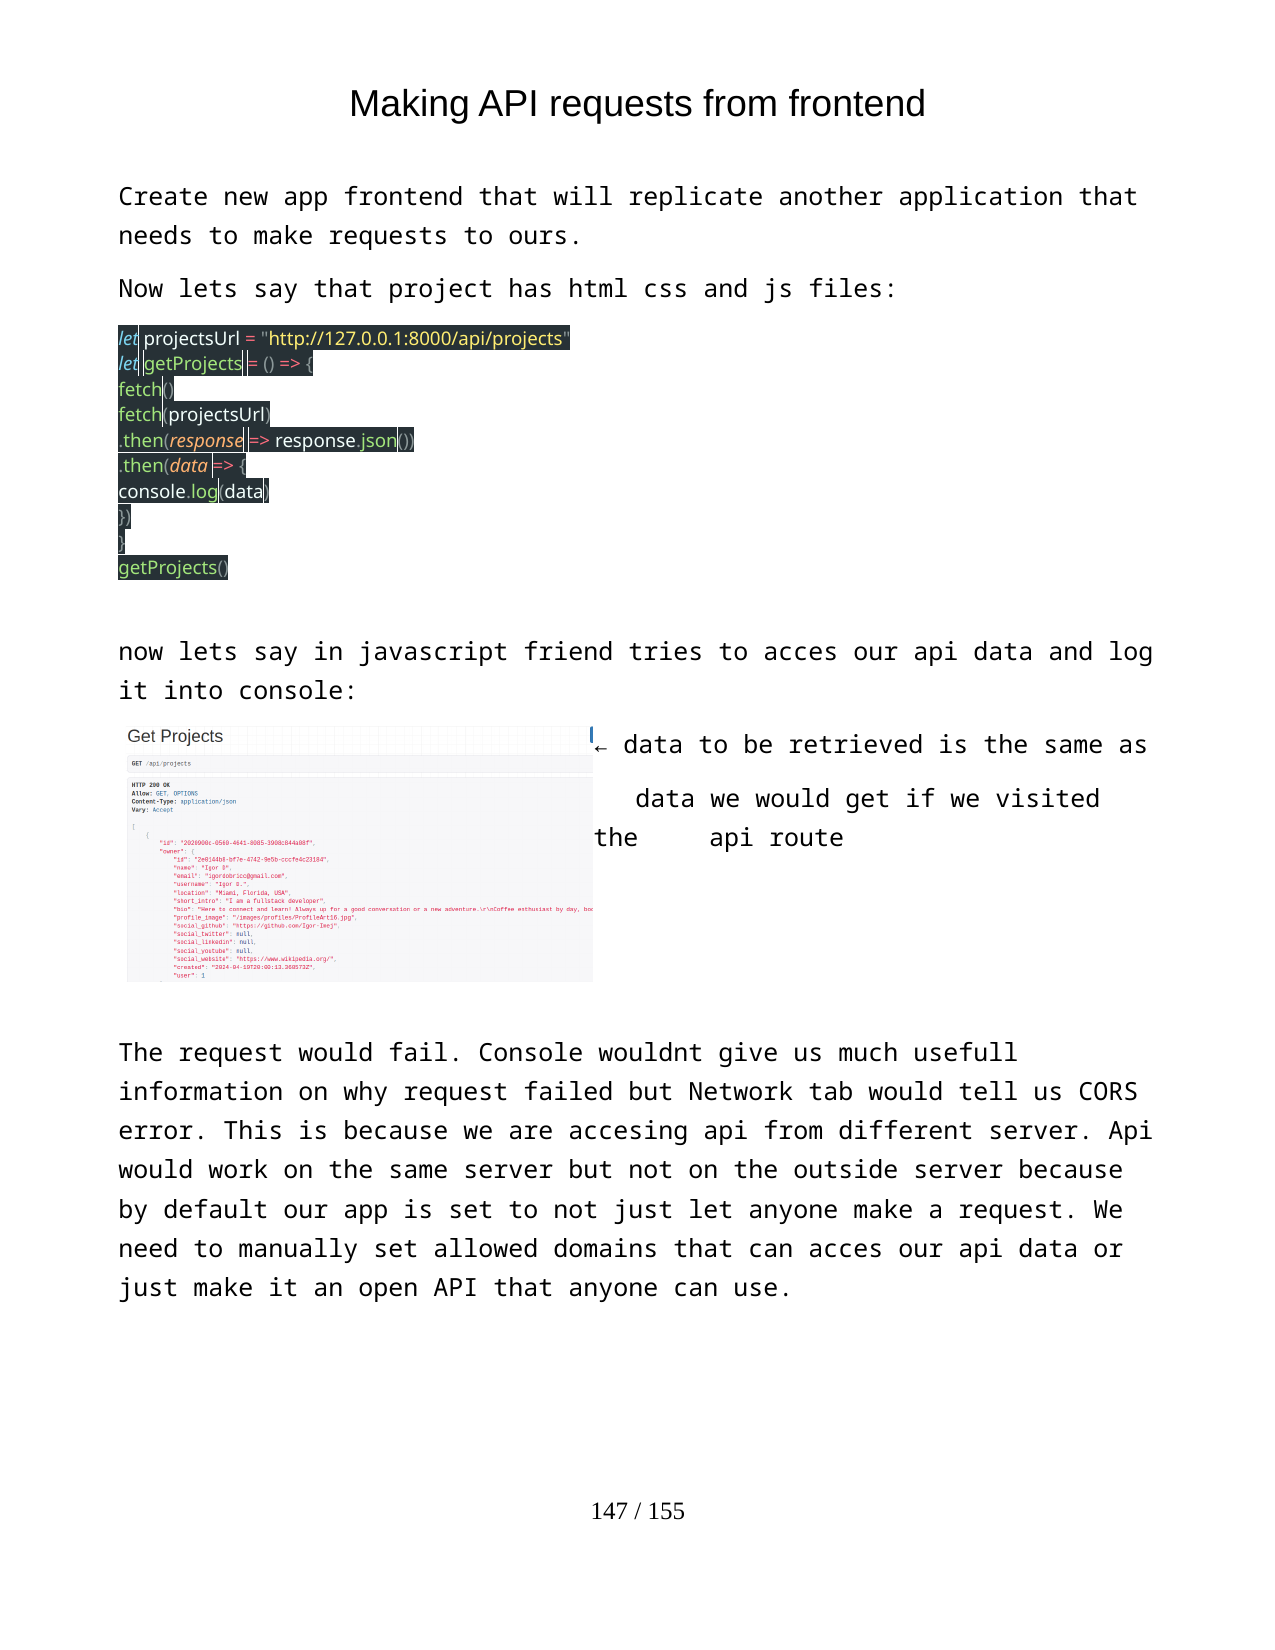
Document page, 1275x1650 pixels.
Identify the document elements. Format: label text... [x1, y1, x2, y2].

text data we would get if we visited the api route [593, 780, 1157, 854]
text Create new app frontend that will replicate another application that needs to make requests to ours. [118, 178, 1157, 251]
text now lets say in javascript friend tries to acces our api data and log it into console: [118, 634, 1157, 707]
text let getProjects = () => { [118, 350, 1157, 376]
text .then(response => response.json()) [118, 427, 1157, 452]
text ← data to be retrieved is the same as [593, 727, 1157, 761]
text getProjects() [118, 554, 1157, 580]
text }) [118, 503, 1157, 529]
text fetch(projectsUrl) [118, 401, 1157, 427]
subtitle Making API requests from frontend [118, 81, 1157, 124]
text let projectsUrl = "http://127.0.0.1:8000/api/projects" [118, 325, 1157, 350]
text console.log(data) [118, 478, 1157, 503]
text } [118, 529, 1157, 554]
text .then(data => { [118, 452, 1157, 478]
text The request would fail. Console wouldnt give us much usefull information on why request failed but Network tab would tell us CORS error. This is because we are accesing api from different server. Api would work on the same server but not on the outside server because by default our app is set to not just let anyone make a request. We need to manually set allowed domains that can acces our api data or just make it an open API that anyone can use. [118, 1034, 1157, 1304]
text Now lets say that project has html css and js files: [118, 271, 1157, 305]
text fetch() [118, 376, 1157, 401]
